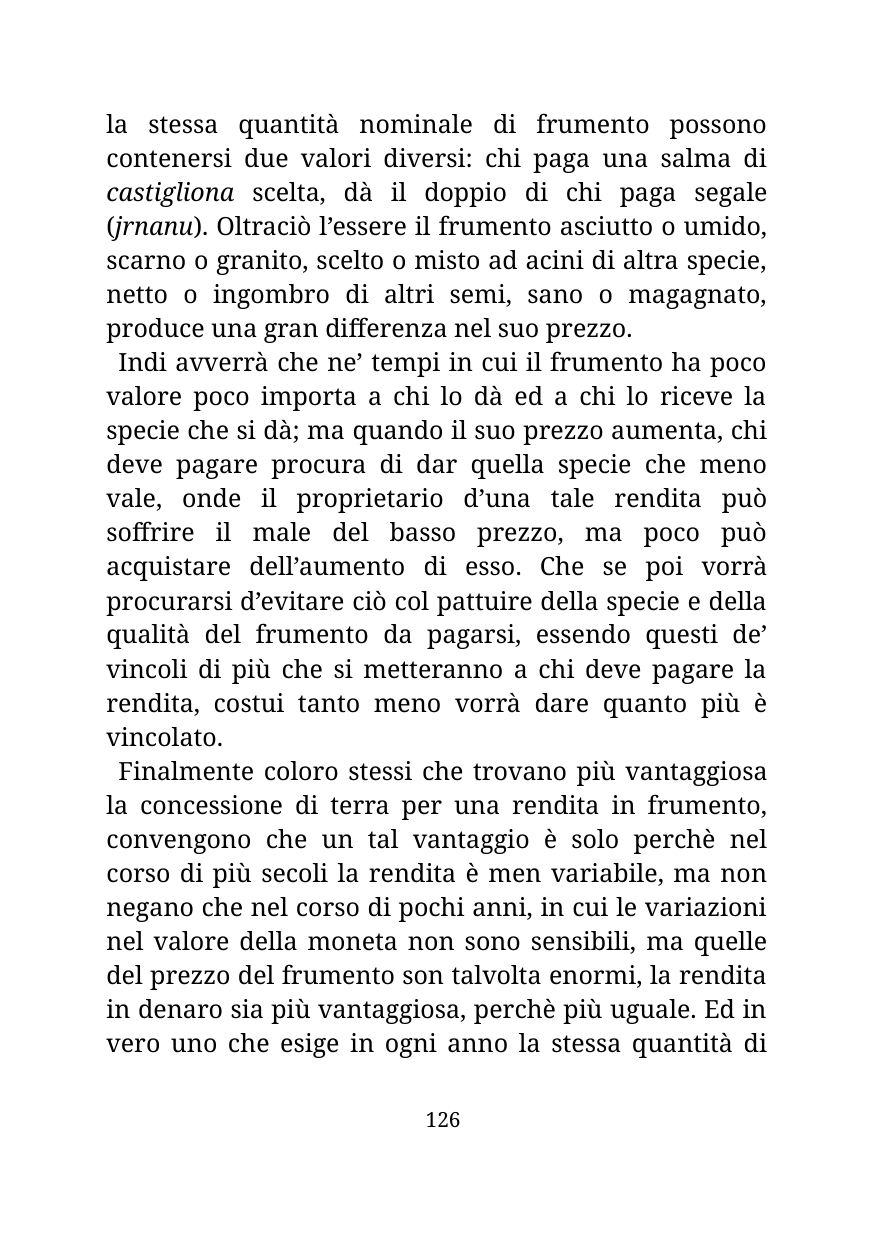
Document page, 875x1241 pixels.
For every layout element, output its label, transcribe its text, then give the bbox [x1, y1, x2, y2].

text la stessa quantità nominale di frumento possono contenersi due valori diversi: chi paga una salma di castigliona scelta, dà il doppio di chi paga segale (jrnanu). Oltraciò l’essere il frumento asciutto o umido, scarno o granito, scelto o misto ad acini di altra specie, netto o ingombro di altri semi, sano o magagnato, produce una gran differenza nel suo prezzo. [106, 106, 768, 345]
text Finalmente coloro stessi che trovano più vantaggiosa la concessione di terra per una rendita in frumento, convengono che un tal vantaggio è solo perchè nel corso di più secoli la rendita è men variabile, ma non negano che nel corso di pochi anni, in cui le variazioni nel valore della moneta non sono sensibili, ma quelle del prezzo del frumento son talvolta enormi, la rendita in denaro sia più vantaggiosa, perchè più uguale. Ed in vero uno che esige in ogni anno la stessa quantità di [106, 753, 768, 1060]
text Indi avverrà che ne’ tempi in cui il frumento ha poco valore poco importa a chi lo dà ed a chi lo riceve la specie che si dà; ma quando il suo prezzo aumenta, chi deve pagare procura di dar quella specie che meno vale, onde il proprietario d’una tale rendita può soffrire il male del basso prezzo, ma poco può acquistare dell’aumento di esso. Che se poi vorrà procurarsi d’evitare ciò col pattuire della specie e della qualità del frumento da pagarsi, essendo questi de’ vincoli di più che si metteranno a chi deve pagare la rendita, costui tanto meno vorrà dare quanto più è vincolato. [106, 345, 768, 753]
